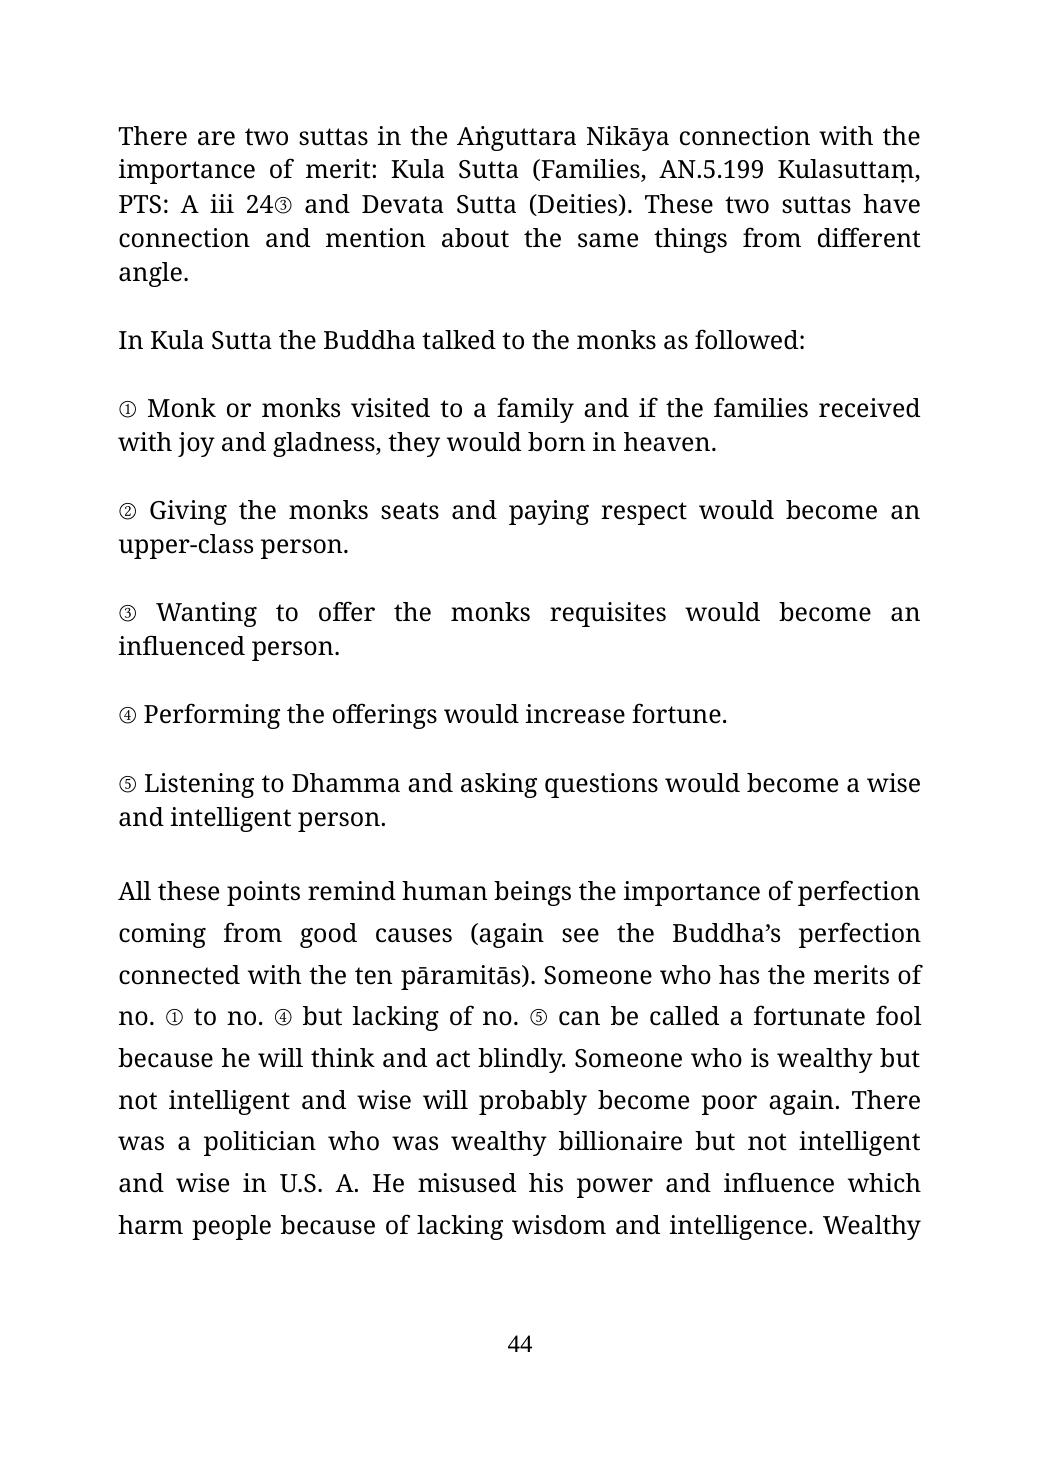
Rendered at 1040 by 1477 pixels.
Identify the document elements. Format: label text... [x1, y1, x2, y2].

text ③ Wanting to offer the monks requisites would become an influenced person. [118, 595, 922, 663]
text ① Monk or monks visited to a family and if the families received with joy and gladness, they would born in heaven. [118, 391, 922, 459]
text There are two suttas in the Aṅguttara Nikāya connection with the importance of merit: Kula Sutta (Families, AN.5.199 Kulasuttaṃ, PTS: A iii 24③ and Devata Sutta (Deities). These two suttas have connection and mention about the same things from different angle. [118, 118, 922, 288]
text All these points remind human beings the importance of perfection coming from good causes (again see the Buddha’s perfection connected with the ten pāramitās). Someone who has the merits of no. ① to no. ④ but lacking of no. ⑤ can be called a fortunate fool because he will think and act blindly. Someone who is wealthy but not intelligent and wise will probably become poor again. There was a politician who was wealthy billionaire but not intelligent and wise in U.S. A. He misused his power and influence which harm people because of lacking wisdom and intelligence. Wealthy [118, 867, 922, 1242]
text In Kula Sutta the Buddha talked to the monks as followed: [118, 322, 922, 357]
text ② Giving the monks seats and paying respect would become an upper-class person. [118, 493, 922, 561]
text ⑤ Listening to Dhamma and asking questions would become a wise and intelligent person. [118, 765, 922, 833]
text ④ Performing the offerings would increase fortune. [118, 697, 922, 731]
